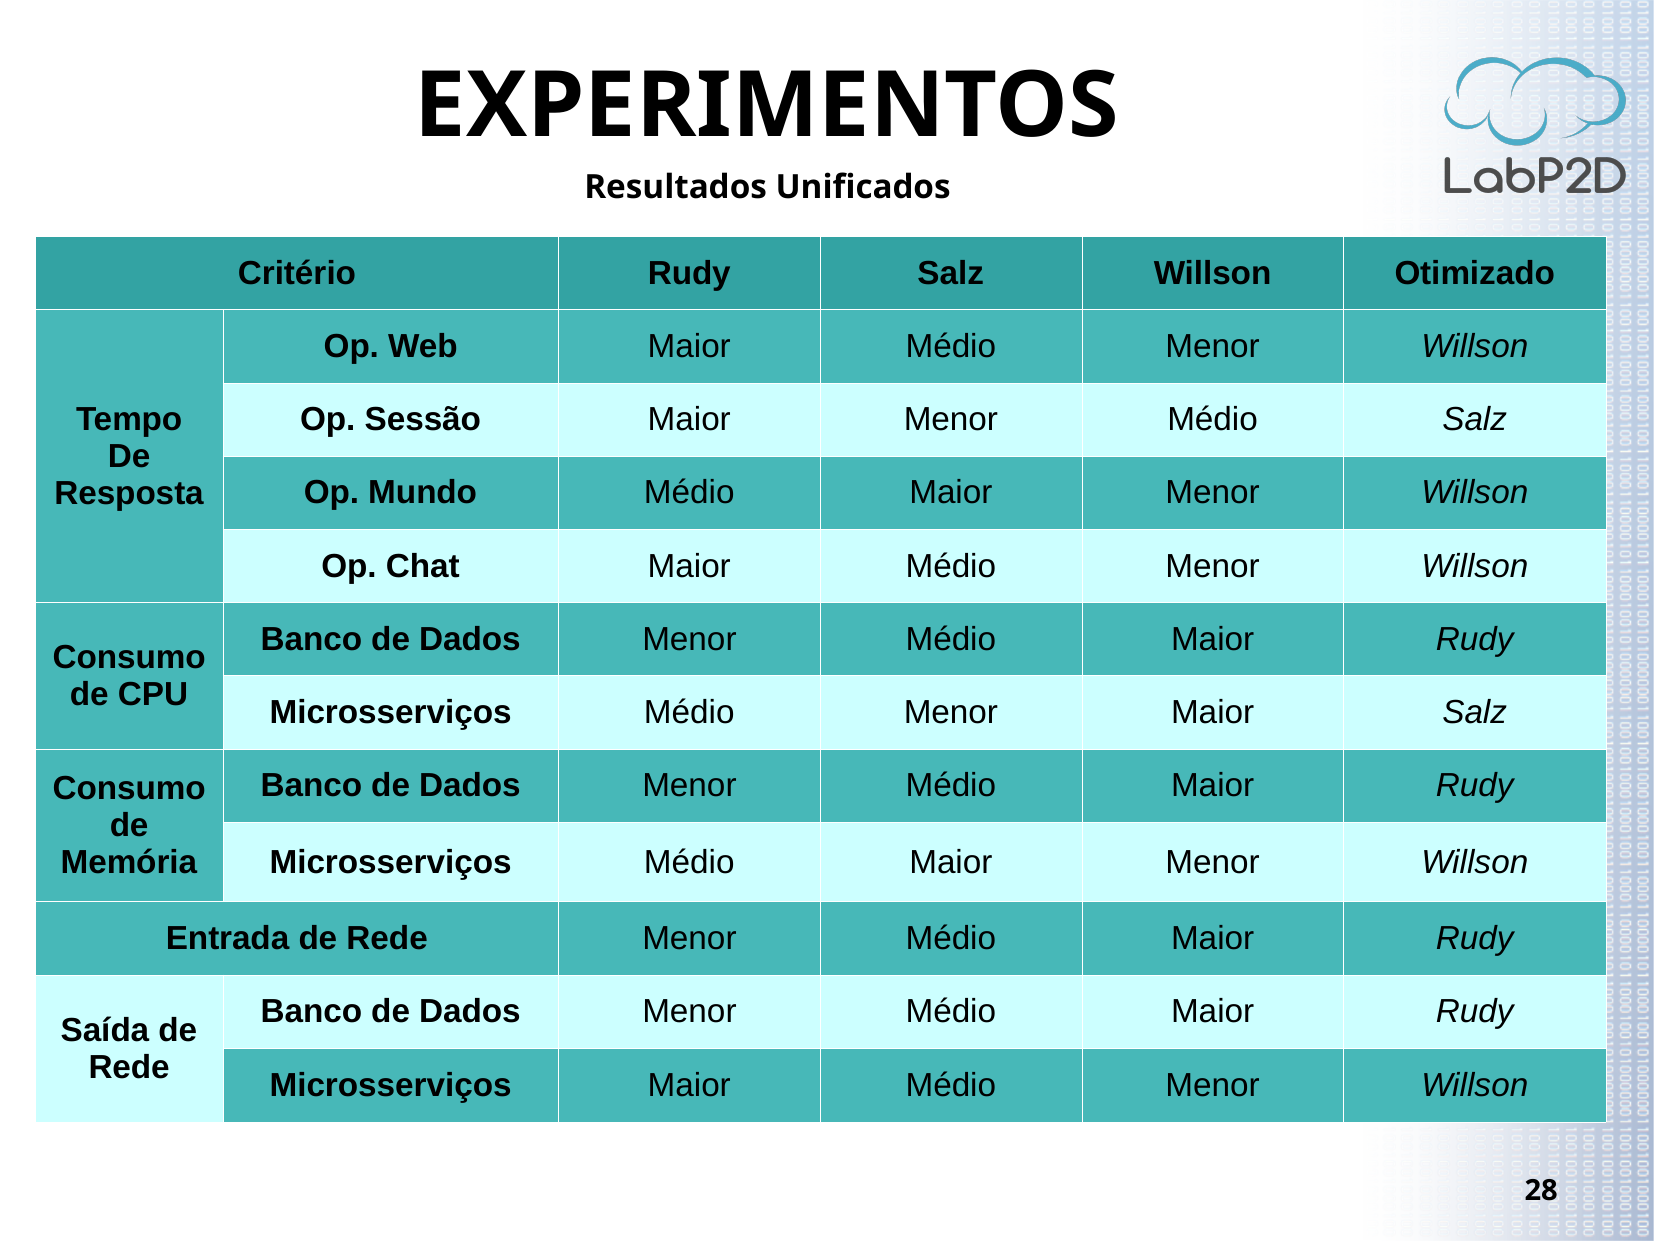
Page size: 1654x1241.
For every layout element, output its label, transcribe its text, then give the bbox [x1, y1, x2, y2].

table_cell Maior [1083, 676, 1343, 749]
table_cell Op. Mundo [224, 457, 558, 529]
table_cell Maior [559, 310, 820, 383]
table_cell Menor [559, 603, 820, 675]
table_cell Banco de Dados [224, 603, 558, 675]
table_cell Médio [821, 1049, 1082, 1122]
table_cell Maior [1083, 976, 1343, 1048]
table_cell Maior [1083, 902, 1343, 975]
table_cell Op. Chat [224, 530, 558, 602]
table_cell Médio [821, 976, 1082, 1048]
table_cell Maior [821, 823, 1082, 901]
table_cell Op. Web [224, 310, 558, 383]
table_cell Microsserviços [224, 823, 558, 901]
table_cell Salz [1344, 676, 1606, 749]
table_cell Menor [821, 384, 1082, 456]
table_cell Microsserviços [224, 676, 558, 749]
title EXPERIMENTOS Resultados Unificados [82, 19, 1453, 227]
table_cell Maior [821, 457, 1082, 529]
table_header Rudy [559, 237, 820, 309]
table_cell Maior [559, 1049, 820, 1122]
table_cell Médio [821, 902, 1082, 975]
table_cell Médio [821, 750, 1082, 822]
table_cell Willson [1344, 1049, 1606, 1122]
table_cell Microsserviços [224, 1049, 558, 1122]
table_cell Maior [559, 530, 820, 602]
table_header Salz [821, 237, 1082, 309]
table_cell Saída de Rede [36, 976, 223, 1122]
picture [1360, 1, 1654, 1240]
table_header Critério [36, 237, 558, 309]
table_cell Rudy [1344, 976, 1606, 1048]
table_cell Médio [559, 457, 820, 529]
table_cell Banco de Dados [224, 750, 558, 822]
table_cell Rudy [1344, 603, 1606, 675]
table_cell Tempo De Resposta [36, 310, 223, 602]
table_cell Maior [1083, 750, 1343, 822]
table_cell Médio [559, 823, 820, 901]
table_cell Menor [1083, 823, 1343, 901]
table_cell Maior [1083, 603, 1343, 675]
table_cell Rudy [1344, 750, 1606, 822]
table_cell Menor [559, 902, 820, 975]
table_cell Menor [821, 676, 1082, 749]
table_cell Willson [1344, 310, 1606, 383]
table_cell Maior [559, 384, 820, 456]
table_cell Menor [1083, 310, 1343, 383]
table_cell Menor [559, 976, 820, 1048]
table_cell Menor [559, 750, 820, 822]
table_header Otimizado [1344, 237, 1606, 309]
table_cell Op. Sessão [224, 384, 558, 456]
table_cell Médio [821, 603, 1082, 675]
table_cell Rudy [1344, 902, 1606, 975]
table_cell Willson [1344, 457, 1606, 529]
table_cell Entrada de Rede [36, 902, 558, 975]
table_cell Willson [1344, 823, 1606, 901]
table_cell Médio [1083, 384, 1343, 456]
table_cell Willson [1344, 530, 1606, 602]
table_cell Menor [1083, 1049, 1343, 1122]
table_header Willson [1083, 237, 1343, 309]
table_cell Consumo de CPU [36, 603, 223, 749]
table_cell Médio [559, 676, 820, 749]
table_cell Consumo de Memória [36, 750, 223, 901]
table_cell Médio [821, 310, 1082, 383]
table_cell Menor [1083, 457, 1343, 529]
table_cell Salz [1344, 384, 1606, 456]
table_cell Médio [821, 530, 1082, 602]
table_cell Menor [1083, 530, 1343, 602]
table_cell Banco de Dados [224, 976, 558, 1048]
